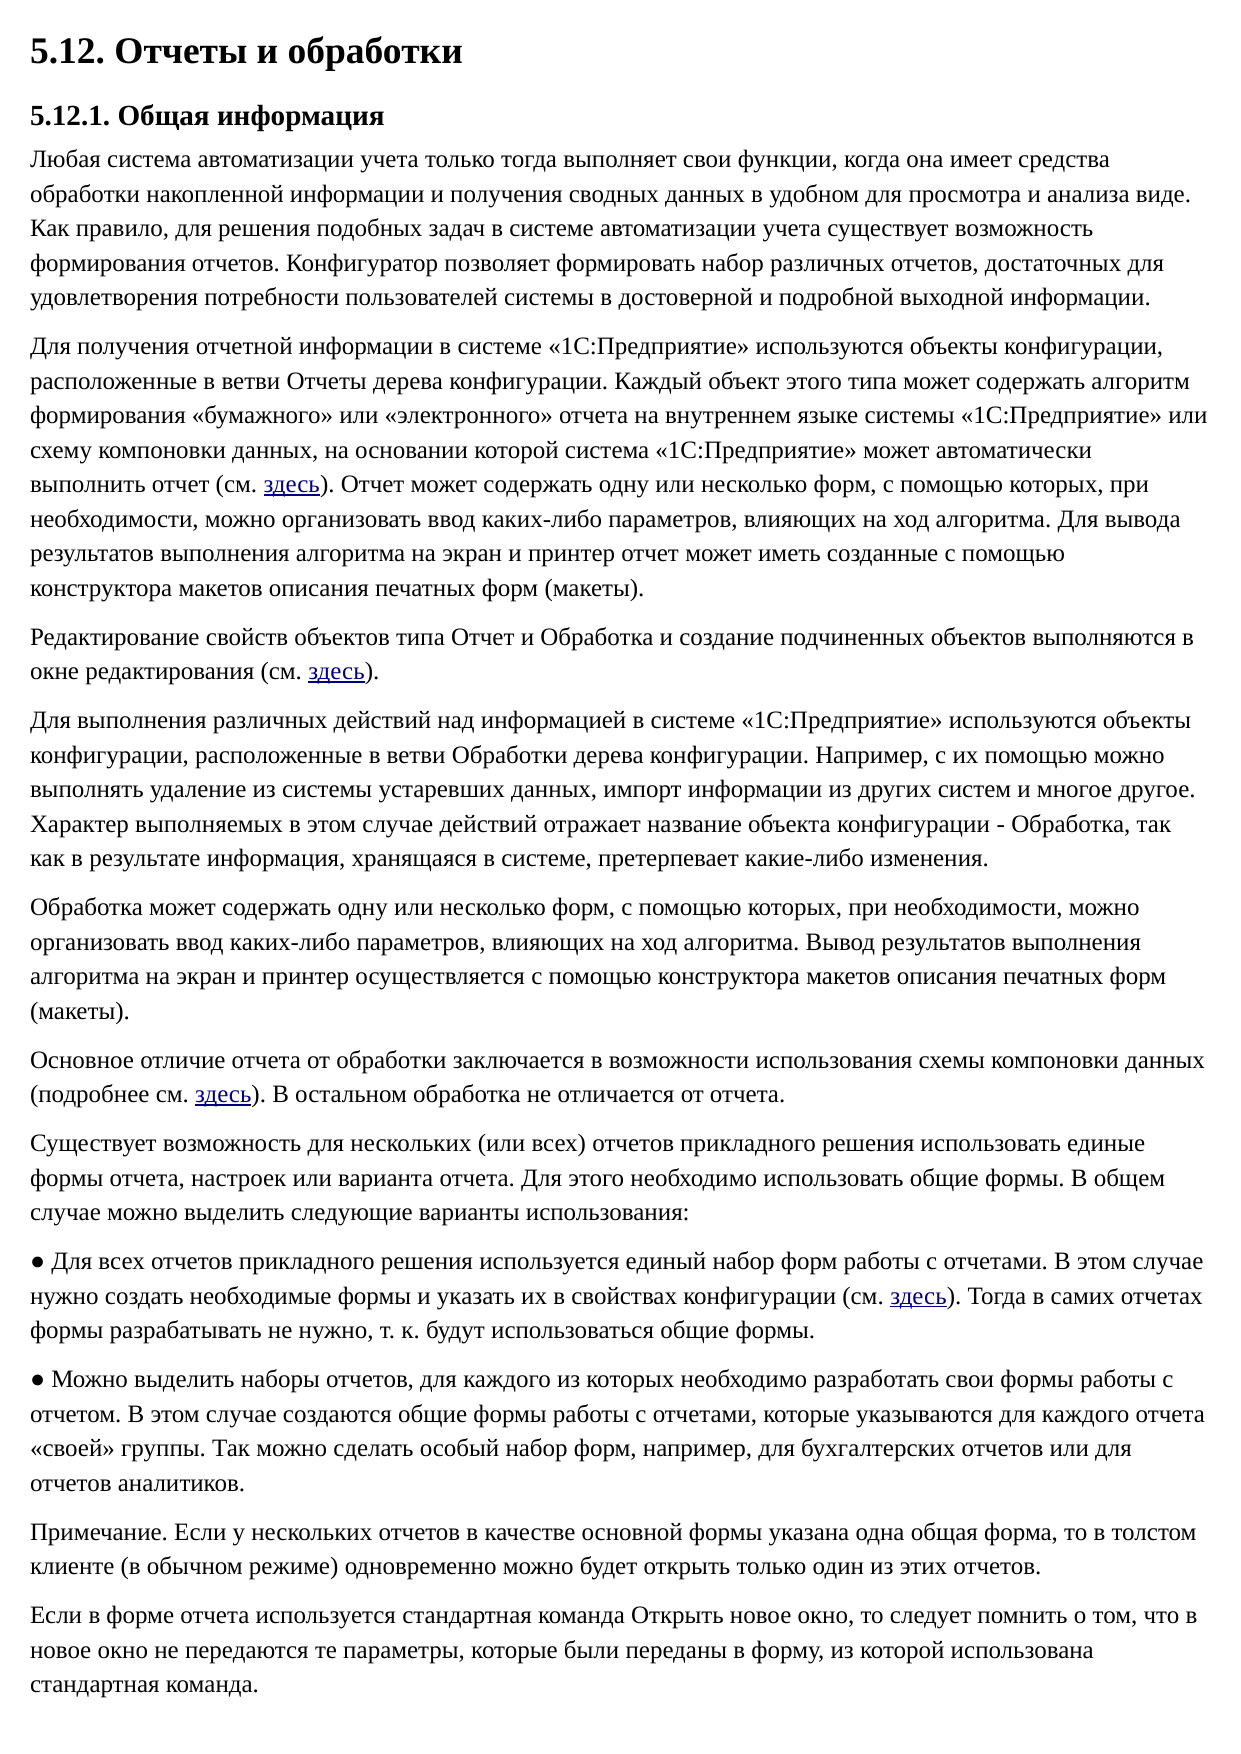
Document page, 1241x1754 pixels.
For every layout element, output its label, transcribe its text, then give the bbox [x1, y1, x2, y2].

text Редактирование свойств объектов типа Отчет и Обработка и создание подчиненных объектов выполняются в окне редактирования (см. здесь). [30, 622, 1211, 685]
text ● Можно выделить наборы отчетов, для каждого из которых необходимо разработать свои формы работы с отчетом. В этом случае создаются общие формы работы с отчетами, которые указываются для каждого отчета «своей» группы. Так можно сделать особый набор форм, например, для бухгалтерских отчетов или для отчетов аналитиков. [30, 1364, 1211, 1497]
text Для выполнения различных действий над информацией в системе «1С:Предприятие» используются объекты конфигурации, расположенные в ветви Обработки дерева конфигурации. Например, с их помощью можно выполнять удаление из системы устаревших данных, импорт информации из других систем и многое другое. Характер выполняемых в этом случае действий отражает название объекта конфигурации ‑ Обработка, так как в результате информация, хранящаяся в системе, претерпевает какие-либо изменения. [30, 705, 1211, 872]
text Для получения отчетной информации в системе «1С:Предприятие» используются объекты конфигурации, расположенные в ветви Отчеты дерева конфигурации. Каждый объект этого типа может содержать алгоритм формирования «бумажного» или «электронного» отчета на внутреннем языке системы «1С:Предприятие» или схему компоновки данных, на основании которой система «1С:Предприятие» может автоматически выполнить отчет (см. здесь). Отчет может содержать одну или несколько форм, с помощью которых, при необходимости, можно организовать ввод каких-либо параметров, влияющих на ход алгоритма. Для вывода результатов выполнения алгоритма на экран и принтер отчет может иметь созданные с помощью конструктора макетов описания печатных форм (макеты). [30, 331, 1211, 601]
text Обработка может содержать одну или несколько форм, с помощью которых, при необходимости, можно организовать ввод каких-либо параметров, влияющих на ход алгоритма. Вывод результатов выполнения алгоритма на экран и принтер осуществляется с помощью конструктора макетов описания печатных форм (макеты). [30, 892, 1211, 1024]
text Существует возможность для нескольких (или всех) отчетов прикладного решения использовать единые формы отчета, настроек или варианта отчета. Для этого необходимо использовать общие формы. В общем случае можно выделить следующие варианты использования: [30, 1128, 1211, 1226]
text Основное отличие отчета от обработки заключается в возможности использования схемы компоновки данных (подробнее см. здесь). В остальном обработка не отличается от отчета. [30, 1045, 1211, 1108]
text Примечание. Если у нескольких отчетов в качестве основной формы указана одна общая форма, то в толстом клиенте (в обычном режиме) одновременно можно будет открыть только один из этих отчетов. [30, 1517, 1211, 1580]
subtitle 5.12.1. Общая информация [30, 98, 1211, 132]
text Если в форме отчета используется стандартная команда Открыть новое окно, то следует помнить о том, что в новое окно не передаются те параметры, которые были переданы в форму, из которой использована стандартная команда. [30, 1600, 1211, 1698]
text Любая система автоматизации учета только тогда выполняет свои функции, когда она имеет средства обработки накопленной информации и получения сводных данных в удобном для просмотра и анализа виде. Как правило, для решения подобных задач в системе автоматизации учета существует возможность формирования отчетов. Конфигуратор позволяет формировать набор различных отчетов, достаточных для удовлетворения потребности пользователей системы в достоверной и подробной выходной информации. [30, 144, 1211, 311]
subtitle 5.12. Отчеты и обработки [30, 28, 1211, 71]
text ● Для всех отчетов прикладного решения используется единый набор форм работы с отчетами. В этом случае нужно создать необходимые формы и указать их в свойствах конфигурации (см. здесь). Тогда в самих отчетах формы разрабатывать не нужно, т. к. будут использоваться общие формы. [30, 1246, 1211, 1344]
